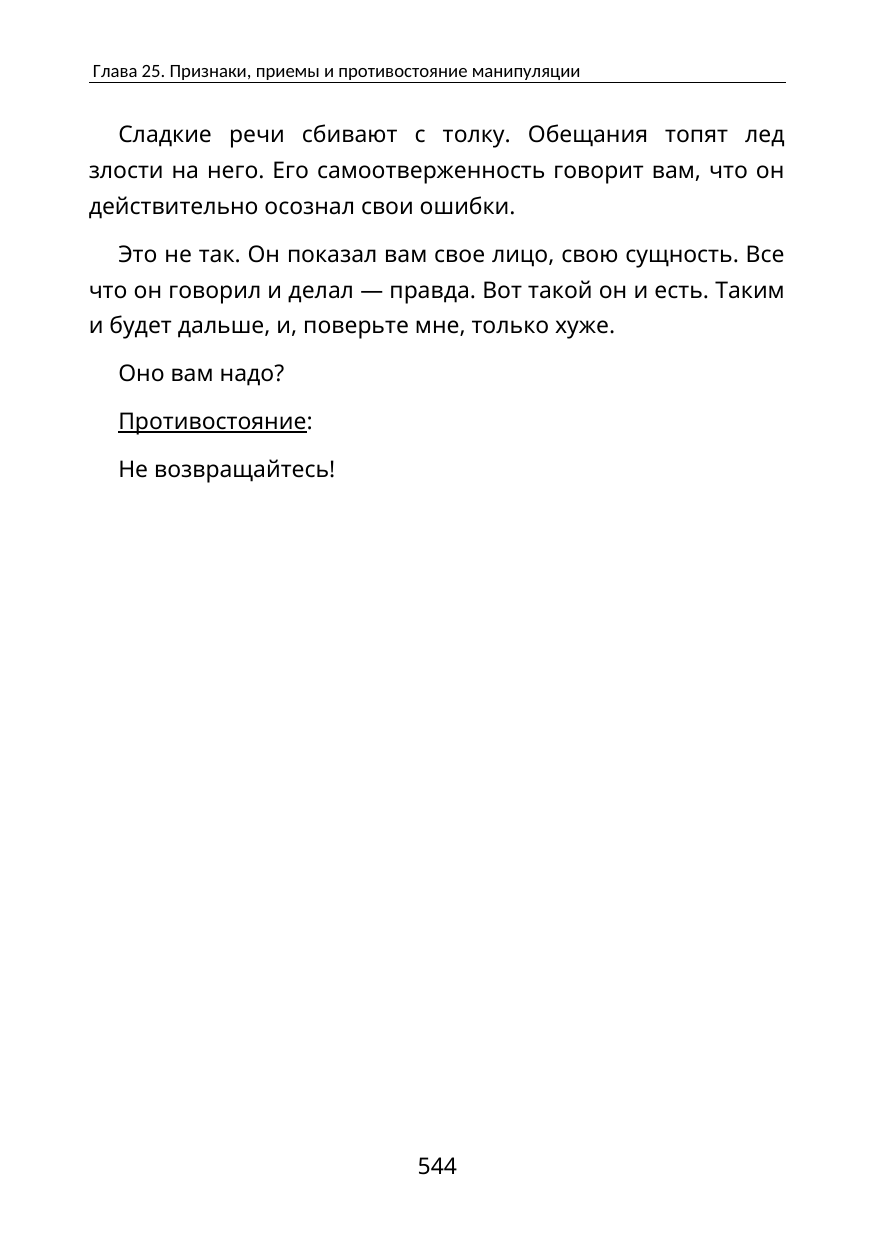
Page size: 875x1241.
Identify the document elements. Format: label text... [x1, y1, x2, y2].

text Противостояние: [88, 405, 786, 436]
text Оно вам надо? [88, 357, 786, 388]
text Сладкие речи сбивают с толку. Обещания топят лед злости на него. Его самоотверженность говорит вам, что он действительно осознал свои ошибки. [88, 118, 786, 221]
text Это не так. Он показал вам свое лицо, свою сущность. Все что он говорил и делал — правда. Вот такой он и есть. Таким и будет дальше, и, поверьте мне, только хуже. [88, 238, 786, 341]
text Не возвращайтесь! [88, 453, 786, 484]
